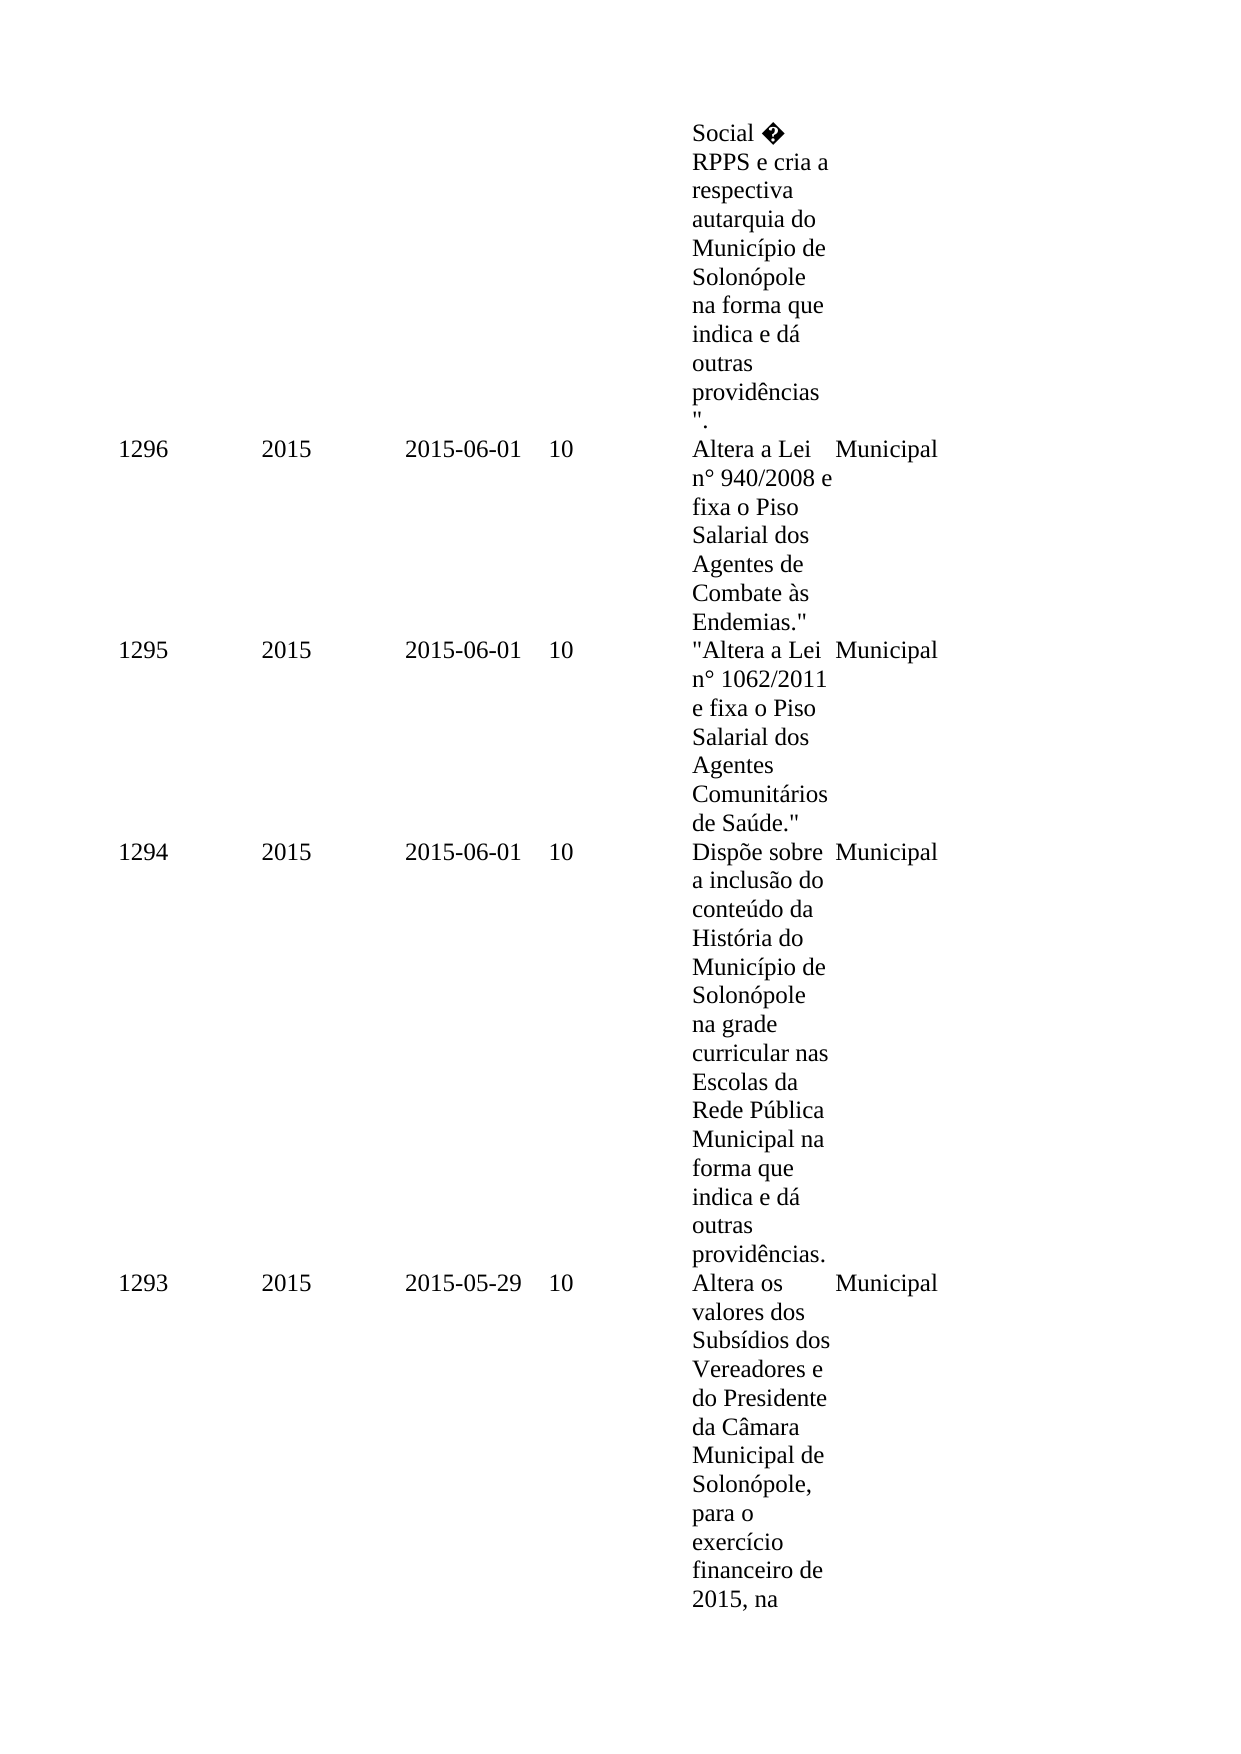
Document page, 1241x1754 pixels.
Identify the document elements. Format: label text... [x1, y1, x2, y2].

table_cell Altera os valores dos Subsídios dos Vereadores e do Presidente da Câmara Municipal de Solonópole, para o exercício financeiro de 2015, na [692, 1268, 835, 1613]
table_cell [979, 837, 1122, 1268]
table_cell 1295 [118, 636, 261, 837]
table_cell 1293 [118, 1268, 261, 1613]
table_cell 1296 [118, 434, 261, 636]
table_cell 10 [548, 837, 692, 1268]
table_cell [548, 118, 692, 434]
table_cell [979, 1268, 1122, 1613]
table_cell Municipal [835, 837, 979, 1268]
table_cell [979, 636, 1122, 837]
table_cell 2015 [261, 636, 405, 837]
table_cell Altera a Lei n° 940/2008 e fixa o Piso Salarial dos Agentes de Combate às Endemias." [692, 434, 835, 636]
table_cell "Altera a Lei n° 1062/2011 e fixa o Piso Salarial dos Agentes Comunitários de Saúde." [692, 636, 835, 837]
table_cell 1294 [118, 837, 261, 1268]
table_cell Municipal [835, 434, 979, 636]
table_cell [261, 118, 405, 434]
table_cell [979, 434, 1122, 636]
table_cell Dispõe sobre a inclusão do conteúdo da História do Município de Solonópole na grade curricular nas Escolas da Rede Pública Municipal na forma que indica e dá outras providências. [692, 837, 835, 1268]
table_cell 2015-05-29 [405, 1268, 548, 1613]
table_cell Social � RPPS e cria a respectiva autarquia do Município de Solonópole na forma que indica e dá outras providências ". [692, 118, 835, 434]
table_cell 2015-06-01 [405, 837, 548, 1268]
table_cell [979, 118, 1122, 434]
table_cell Municipal [835, 1268, 979, 1613]
table_cell 2015 [261, 837, 405, 1268]
table_cell Municipal [835, 636, 979, 837]
table_cell [835, 118, 979, 434]
table_cell 2015-06-01 [405, 636, 548, 837]
table_cell 10 [548, 1268, 692, 1613]
table_cell 2015-06-01 [405, 434, 548, 636]
table_cell 10 [548, 434, 692, 636]
table_cell 2015 [261, 1268, 405, 1613]
table_cell 10 [548, 636, 692, 837]
table_cell 2015 [261, 434, 405, 636]
table_cell [118, 118, 261, 434]
table_cell [405, 118, 548, 434]
